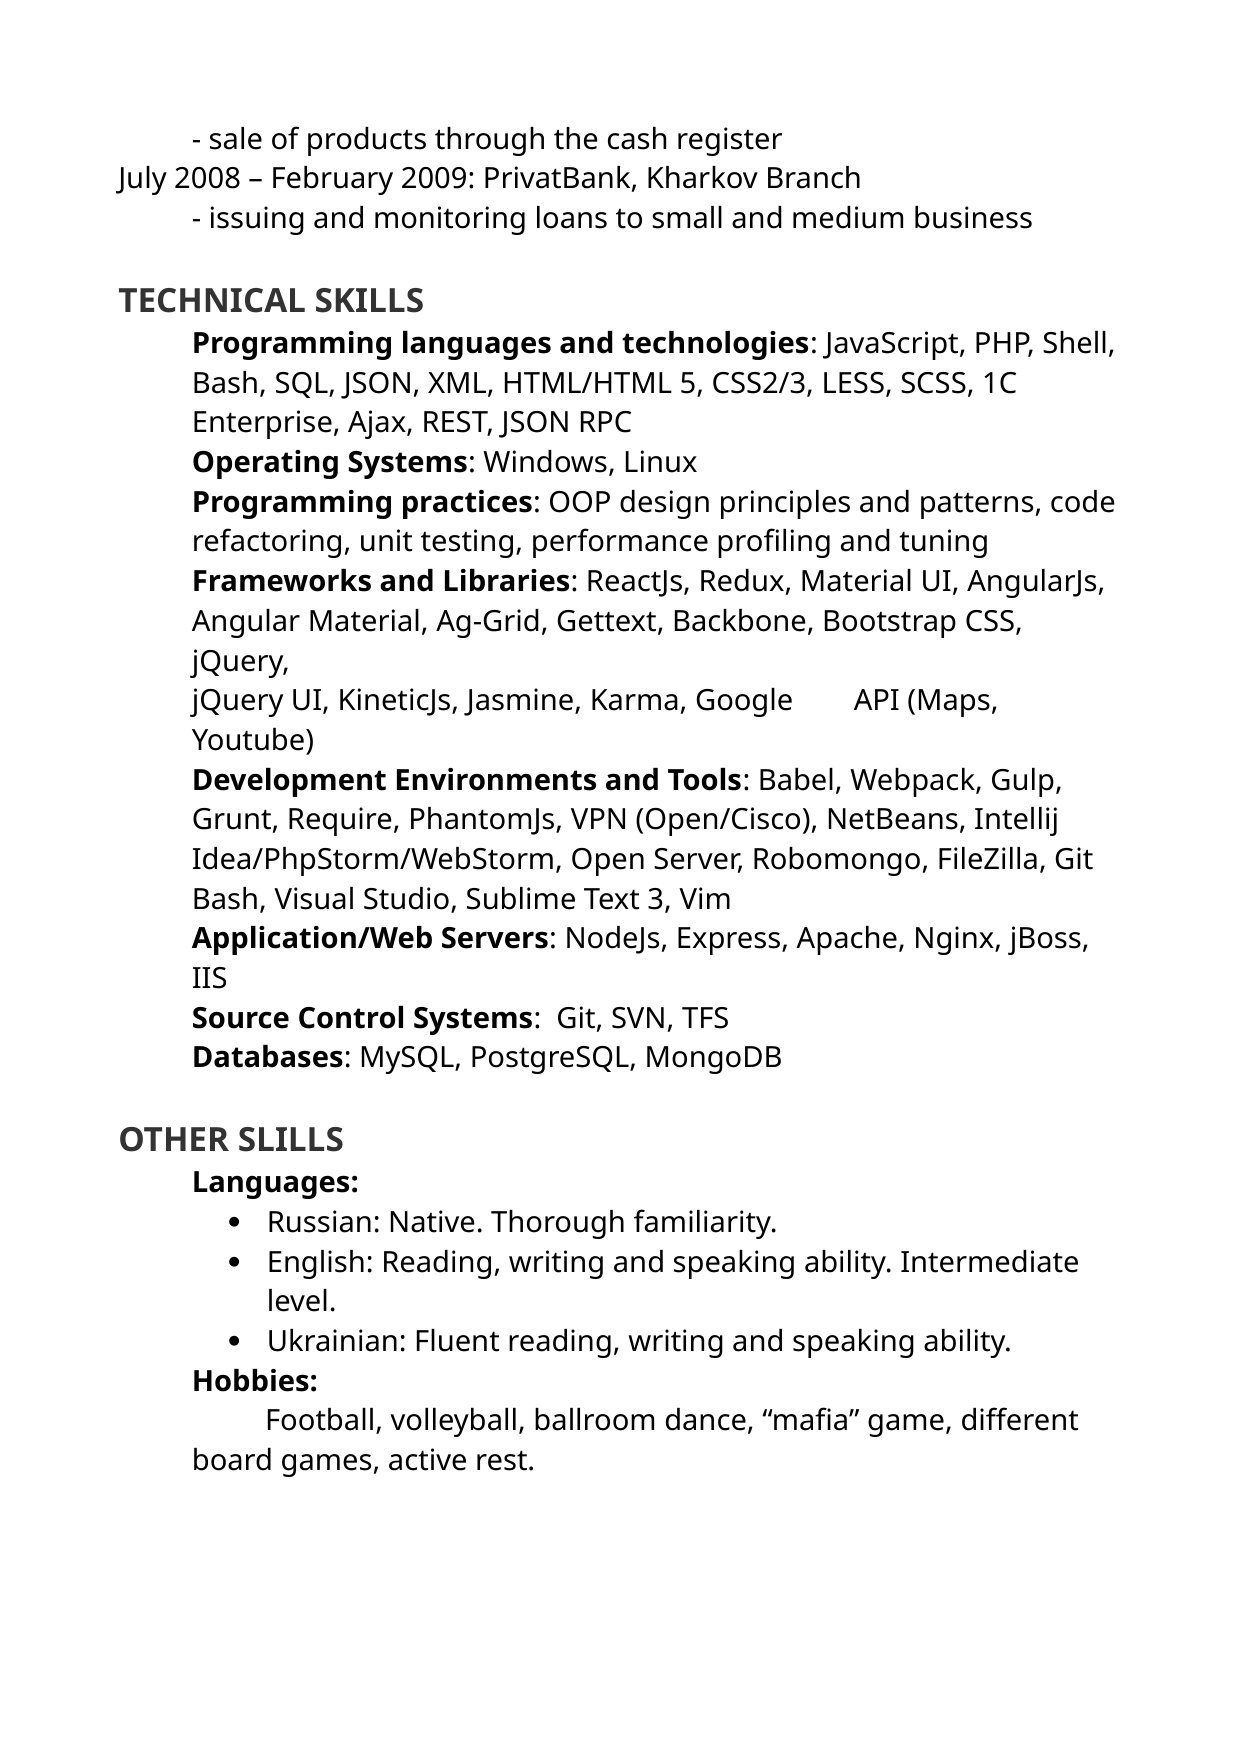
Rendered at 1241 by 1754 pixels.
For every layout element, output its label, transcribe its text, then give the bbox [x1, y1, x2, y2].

text TECHNICAL SKILLS [118, 277, 1122, 322]
text Databases: MySQL, PostgreSQL, MongoDB [118, 1037, 1122, 1076]
list Ukrainian: Fluent reading, writing and speaking ability. [229, 1320, 1122, 1360]
text Development Environments and Tools: Babel, Webpack, Gulp, Grunt, Require, PhantomJs, VPN (Open/Cisco), NetBeans, Intellij Idea/PhpStorm/WebStorm, Open Server, Robomongo, FileZilla, Git Bash, Visual Studio, Sublime Text 3, Vim [192, 759, 1122, 918]
list English: Reading, writing and speaking ability. Intermediate level. [229, 1241, 1122, 1320]
text Programming languages and technologies: JavaScript, PHP, Shell, Bash, SQL, JSON, XML, HTML/HTML 5, CSS2/3, LESS, SCSS, 1C Enterprise, Ajax, REST, JSON RPC [118, 322, 1122, 441]
text OTHER SLILLS [118, 1116, 1122, 1161]
text Application/Web Servers: NodeJs, Express, Apache, Nginx, jBoss, IIS [192, 918, 1122, 997]
text Source Control Systems: Git, SVN, TFS [118, 997, 1122, 1037]
text Languages: [118, 1161, 1122, 1201]
text Football, volleyball, ballroom dance, “mafia” game, different board games, active rest. [192, 1399, 1122, 1479]
text Hobbies: [118, 1360, 1122, 1399]
text July 2008 – February 2009: PrivatBank, Kharkov Branch [118, 158, 1122, 197]
text Programming practices: OOP design principles and patterns, code refactoring, unit testing, performance profiling and tuning [118, 481, 1122, 560]
text Operating Systems: Windows, Linux [118, 441, 1122, 481]
list Russian: Native. Thorough familiarity. [229, 1201, 1122, 1241]
text jQuery UI, KineticJs, Jasmine, Karma, Google API (Maps, Youtube) [192, 679, 1122, 759]
text Frameworks and Libraries: ReactJs, Redux, Material UI, AngularJs, Angular Material, Ag-Grid, Gettext, Backbone, Bootstrap CSS, jQuery, [192, 560, 1122, 679]
text - sale of products through the cash register [118, 118, 1122, 158]
text - issuing and monitoring loans to small and medium business [118, 197, 1122, 237]
